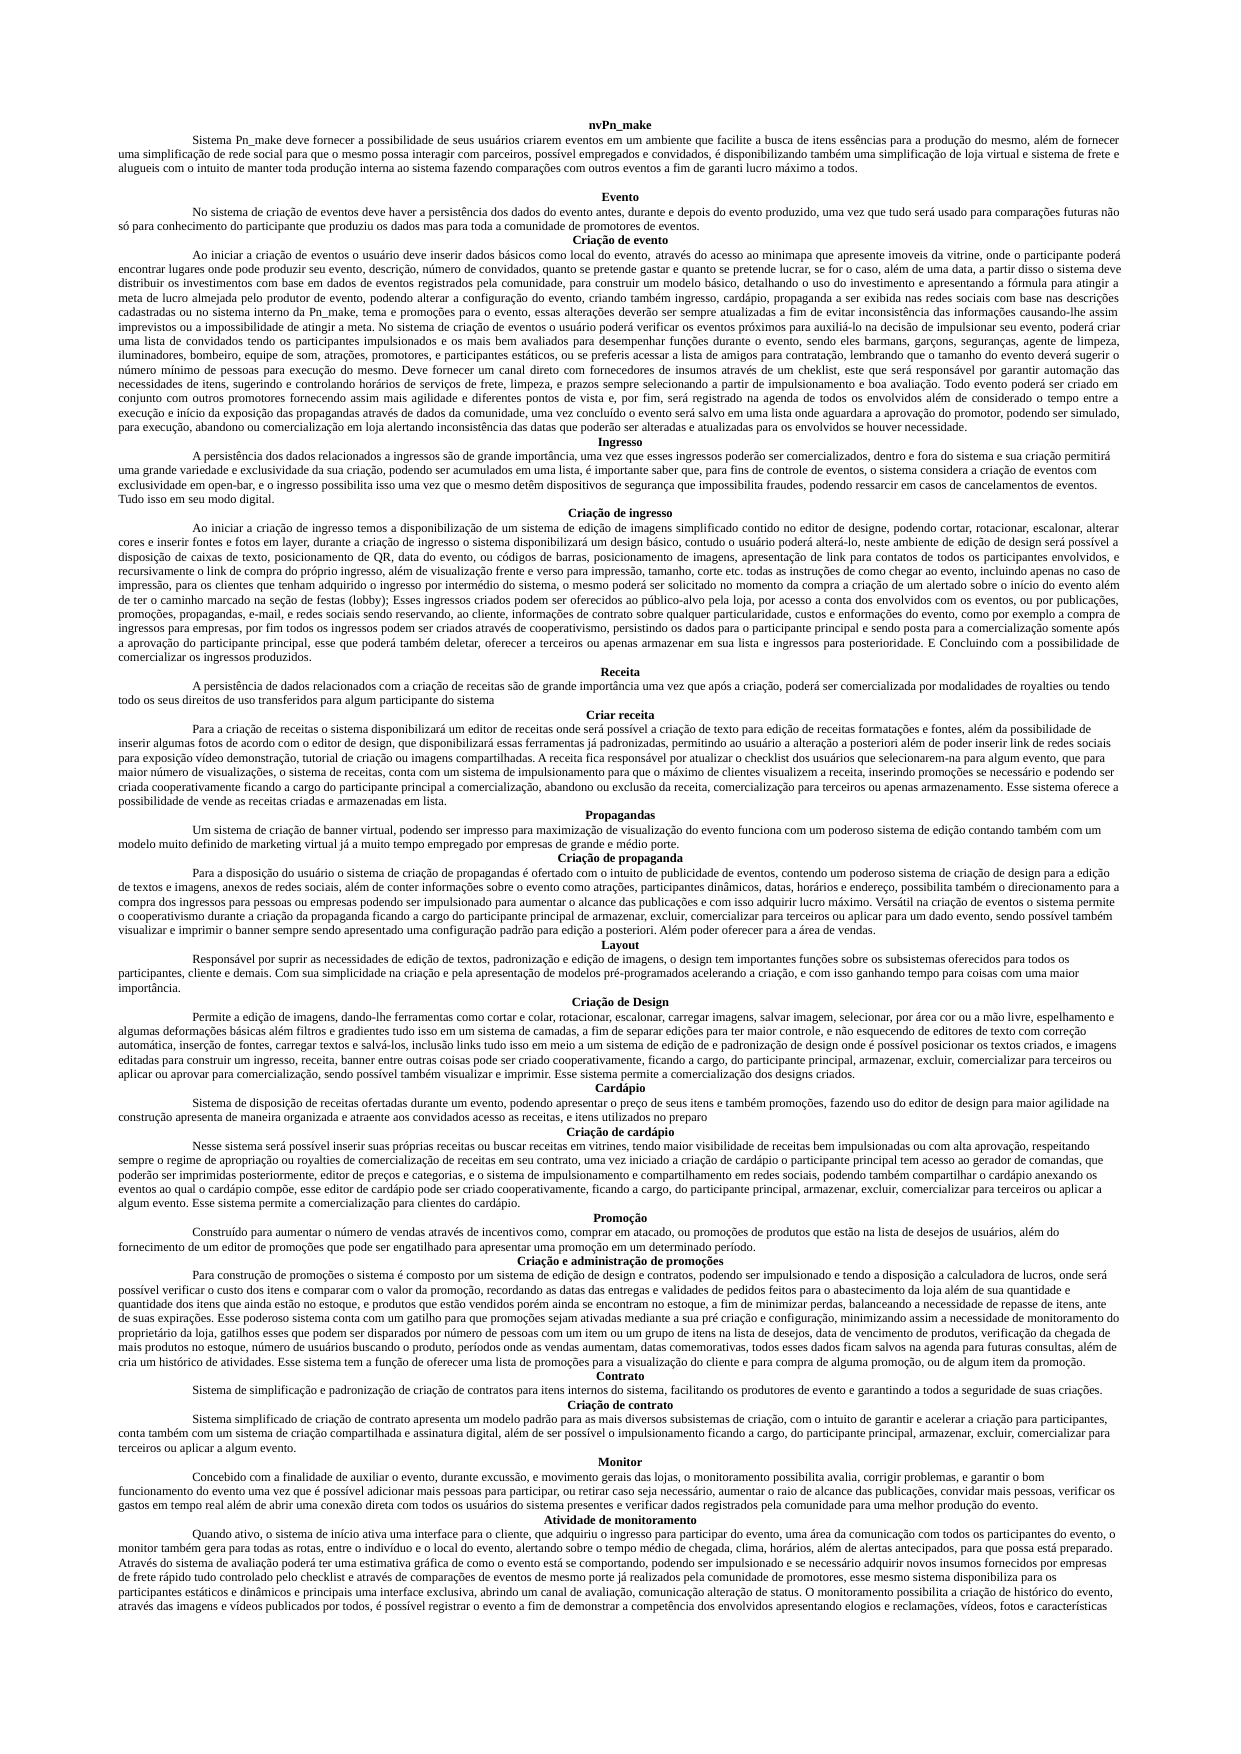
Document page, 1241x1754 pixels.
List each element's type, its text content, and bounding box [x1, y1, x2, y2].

text Criação de evento [118, 233, 1122, 247]
text nvPn_make [118, 118, 1122, 132]
text Propagandas [118, 808, 1122, 822]
text Criação de contrato [118, 1397, 1122, 1412]
text Construído para aumentar o número de vendas através de incentivos como, comprar em atacado, ou promoções de produtos que estão na lista de desejos de usuários, além do fornecimento de um editor de promoções que pode ser engatilhado para apresentar uma promoção em um determinado período. [118, 1225, 1122, 1254]
text Criação de cardápio [118, 1124, 1122, 1139]
text Quando ativo, o sistema de início ativa uma interface para o cliente, que adquiriu o ingresso para participar do evento, uma área da comunicação com todos os participantes do evento, o monitor também gera para todas as rotas, entre o indivíduo e o local do evento, alertando sobre o tempo médio de chegada, clima, horários, além de alertas antecipados, para que possa está preparado. Através do sistema de avaliação poderá ter uma estimativa gráfica de como o evento está se comportando, podendo ser impulsionado e se necessário adquirir novos insumos fornecidos por empresas de frete rápido tudo controlado pelo checklist e através de comparações de eventos de mesmo porte já realizados pela comunidade de promotores, esse mesmo sistema disponibiliza para os participantes estáticos e dinâmicos e principais uma interface exclusiva, abrindo um canal de avaliação, comunicação alteração de status. O monitoramento possibilita a criação de histórico do evento, através das imagens e vídeos publicados por todos, é possível registrar o evento a fim de demonstrar a competência dos envolvidos apresentando elogios e reclamações, vídeos, fotos e características [118, 1527, 1122, 1613]
text No sistema de criação de eventos deve haver a persistência dos dados do evento antes, durante e depois do evento produzido, uma vez que tudo será usado para comparações futuras não só para conhecimento do participante que produziu os dados mas para toda a comunidade de promotores de eventos. [118, 204, 1122, 233]
text Permite a edição de imagens, dando-lhe ferramentas como cortar e colar, rotacionar, escalonar, carregar imagens, salvar imagem, selecionar, por área cor ou a mão livre, espelhamento e algumas deformações básicas além filtros e gradientes tudo isso em um sistema de camadas, a fim de separar edições para ter maior controle, e não esquecendo de editores de texto com correção automática, inserção de fontes, carregar textos e salvá-los, inclusão links tudo isso em meio a um sistema de edição de e padronização de design onde é possível posicionar os textos criados, e imagens editadas para construir um ingresso, receita, banner entre outras coisas pode ser criado cooperativamente, ficando a cargo, do participante principal, armazenar, excluir, comercializar para terceiros ou aplicar ou aprovar para comercialização, sendo possível também visualizar e imprimir. Esse sistema permite a comercialização dos designs criados. [118, 1009, 1122, 1081]
text Receita [118, 664, 1122, 679]
text Promoção [118, 1211, 1122, 1225]
text Monitor [118, 1455, 1122, 1469]
text Ao iniciar a criação de ingresso temos a disponibilização de um sistema de edição de imagens simplificado contido no editor de designe, podendo cortar, rotacionar, escalonar, alterar cores e inserir fontes e fotos em layer, durante a criação de ingresso o sistema disponibilizará um design básico, contudo o usuário poderá alterá-lo, neste ambiente de edição de design será possível a disposição de caixas de texto, posicionamento de QR, data do evento, ou códigos de barras, posicionamento de imagens, apresentação de link para contatos de todos os participantes envolvidos, e recursivamente o link de compra do próprio ingresso, além de visualização frente e verso para impressão, tamanho, corte etc. todas as instruções de como chegar ao evento, incluindo apenas no caso de impressão, para os clientes que tenham adquirido o ingresso por intermédio do sistema, o mesmo poderá ser solicitado no momento da compra a criação de um alertado sobre o início do evento além de ter o caminho marcado na seção de festas (lobby); Esses ingressos criados podem ser oferecidos ao público-alvo pela loja, por acesso a conta dos envolvidos com os eventos, ou por publicações, promoções, propagandas, e-mail, e redes sociais sendo reservando, ao cliente, informações de contrato sobre qualquer particularidade, custos e enformações do evento, como por exemplo a compra de ingressos para empresas, por fim todos os ingressos podem ser criados através de cooperativismo, persistindo os dados para o participante principal e sendo posta para a comercialização somente após a aprovação do participante principal, esse que poderá também deletar, oferecer a terceiros ou apenas armazenar em sua lista e ingressos para posterioridade. E Concluindo com a possibilidade de comercializar os ingressos produzidos. [118, 521, 1122, 664]
text Sistema de simplificação e padronização de criação de contratos para itens internos do sistema, facilitando os produtores de evento e garantindo a todos a seguridade de suas criações. [118, 1383, 1122, 1397]
text Criação de ingresso [118, 506, 1122, 521]
text Criação de propaganda [118, 851, 1122, 866]
text A persistência de dados relacionados com a criação de receitas são de grande importância uma vez que após a criação, poderá ser comercializada por modalidades de royalties ou tendo todo os seus direitos de uso transferidos para algum participante do sistema [118, 679, 1122, 707]
text Criar receita [118, 707, 1122, 722]
text Criação e administração de promoções [118, 1254, 1122, 1268]
text Um sistema de criação de banner virtual, podendo ser impresso para maximização de visualização do evento funciona com um poderoso sistema de edição contando também com um modelo muito definido de marketing virtual já a muito tempo empregado por empresas de grande e médio porte. [118, 822, 1122, 851]
text Ao iniciar a criação de eventos o usuário deve inserir dados básicos como local do evento, através do acesso ao minimapa que apresente imoveis da vitrine, onde o participante poderá encontrar lugares onde pode produzir seu evento, descrição, número de convidados, quanto se pretende gastar e quanto se pretende lucrar, se for o caso, além de uma data, a partir disso o sistema deve distribuir os investimentos com base em dados de eventos registrados pela comunidade, para construir um modelo básico, detalhando o uso do investimento e apresentando a fórmula para atingir a meta de lucro almejada pelo produtor de evento, podendo alterar a configuração do evento, criando também ingresso, cardápio, propaganda a ser exibida nas redes sociais com base nas descrições cadastradas ou no sistema interno da Pn_make, tema e promoções para o evento, essas alterações deverão ser sempre atualizadas a fim de evitar inconsistência das informações causando-lhe assim imprevistos ou a impossibilidade de atingir a meta. No sistema de criação de eventos o usuário poderá verificar os eventos próximos para auxiliá-lo na decisão de impulsionar seu evento, poderá criar uma lista de convidados tendo os participantes impulsionados e os mais bem avaliados para desempenhar funções durante o evento, sendo eles barmans, garçons, seguranças, agente de limpeza, iluminadores, bombeiro, equipe de som, atrações, promotores, e participantes estáticos, ou se preferis acessar a lista de amigos para contratação, lembrando que o tamanho do evento deverá sugerir o número mínimo de pessoas para execução do mesmo. Deve fornecer um canal direto com fornecedores de insumos através de um cheklist, este que será responsável por garantir automação das necessidades de itens, sugerindo e controlando horários de serviços de frete, limpeza, e prazos sempre selecionando a partir de impulsionamento e boa avaliação. Todo evento poderá ser criado em conjunto com outros promotores fornecendo assim mais agilidade e diferentes pontos de vista e, por fim, será registrado na agenda de todos os envolvidos além de considerado o tempo entre a execução e início da exposição das propagandas através de dados da comunidade, uma vez concluído o evento será salvo em uma lista onde aguardara a aprovação do promotor, podendo ser simulado, para execução, abandono ou comercialização em loja alertando inconsistência das datas que poderão ser alteradas e atualizadas para os envolvidos se houver necessidade. [118, 247, 1122, 434]
text Para construção de promoções o sistema é composto por um sistema de edição de design e contratos, podendo ser impulsionado e tendo a disposição a calculadora de lucros, onde será possível verificar o custo dos itens e comparar com o valor da promoção, recordando as datas das entregas e validades de pedidos feitos para o abastecimento da loja além de sua quantidade e quantidade dos itens que ainda estão no estoque, e produtos que estão vendidos porém ainda se encontram no estoque, a fim de minimizar perdas, balanceando a necessidade de repasse de itens, ante de suas expirações. Esse poderoso sistema conta com um gatilho para que promoções sejam ativadas mediante a sua pré criação e configuração, minimizando assim a necessidade de monitoramento do proprietário da loja, gatilhos esses que podem ser disparados por número de pessoas com um item ou um grupo de itens na lista de desejos, data de vencimento de produtos, verificação da chegada de mais produtos no estoque, número de usuários buscando o produto, períodos onde as vendas aumentam, datas comemorativas, todos esses dados ficam salvos na agenda para futuras consultas, além de cria um histórico de atividades. Esse sistema tem a função de oferecer uma lista de promoções para a visualização do cliente e para compra de alguma promoção, ou de algum item da promoção. [118, 1268, 1122, 1369]
text Sistema simplificado de criação de contrato apresenta um modelo padrão para as mais diversos subsistemas de criação, com o intuito de garantir e acelerar a criação para participantes, conta também com um sistema de criação compartilhada e assinatura digital, além de ser possível o impulsionamento ficando a cargo, do participante principal, armazenar, excluir, comercializar para terceiros ou aplicar a algum evento. [118, 1412, 1122, 1455]
text A persistência dos dados relacionados a ingressos são de grande importância, uma vez que esses ingressos poderão ser comercializados, dentro e fora do sistema e sua criação permitirá uma grande variedade e exclusividade da sua criação, podendo ser acumulados em uma lista, é importante saber que, para fins de controle de eventos, o sistema considera a criação de eventos com exclusividade em open-bar, e o ingresso possibilita isso uma vez que o mesmo detêm dispositivos de segurança que impossibilita fraudes, podendo ressarcir em casos de cancelamentos de eventos. Tudo isso em seu modo digital. [118, 449, 1122, 506]
text Para a criação de receitas o sistema disponibilizará um editor de receitas onde será possível a criação de texto para edição de receitas formatações e fontes, além da possibilidade de inserir algumas fotos de acordo com o editor de design, que disponibilizará essas ferramentas já padronizadas, permitindo ao usuário a alteração a posteriori além de poder inserir link de redes sociais para exposição vídeo demonstração, tutorial de criação ou imagens compartilhadas. A receita fica responsável por atualizar o checklist dos usuários que selecionarem-na para algum evento, que para maior número de visualizações, o sistema de receitas, conta com um sistema de impulsionamento para que o máximo de clientes visualizem a receita, inserindo promoções se necessário e podendo ser criada cooperativamente ficando a cargo do participante principal a comercialização, abandono ou exclusão da receita, comercialização para terceiros ou apenas armazenamento. Esse sistema oferece a possibilidade de vende as receitas criadas e armazenadas em lista. [118, 722, 1122, 808]
text Contrato [118, 1369, 1122, 1383]
text Para a disposição do usuário o sistema de criação de propagandas é ofertado com o intuito de publicidade de eventos, contendo um poderoso sistema de criação de design para a edição de textos e imagens, anexos de redes sociais, além de conter informações sobre o evento como atrações, participantes dinâmicos, datas, horários e endereço, possibilita também o direcionamento para a compra dos ingressos para pessoas ou empresas podendo ser impulsionado para aumentar o alcance das publicações e com isso adquirir lucro máximo. Versátil na criação de eventos o sistema permite o cooperativismo durante a criação da propaganda ficando a cargo do participante principal de armazenar, excluir, comercializar para terceiros ou aplicar para um dado evento, sendo possível também visualizar e imprimir o banner sempre sendo apresentado uma configuração padrão para edição a posteriori. Além poder oferecer para a área de vendas. [118, 866, 1122, 937]
text Concebido com a finalidade de auxiliar o evento, durante excussão, e movimento gerais das lojas, o monitoramento possibilita avalia, corrigir problemas, e garantir o bom funcionamento do evento uma vez que é possível adicionar mais pessoas para participar, ou retirar caso seja necessário, aumentar o raio de alcance das publicações, convidar mais pessoas, verificar os gastos em tempo real além de abrir uma conexão direta com todos os usuários do sistema presentes e verificar dados registrados pela comunidade para uma melhor produção do evento. [118, 1469, 1122, 1512]
text Layout [118, 937, 1122, 952]
text Atividade de monitoramento [118, 1512, 1122, 1527]
text Nesse sistema será possível inserir suas próprias receitas ou buscar receitas em vitrines, tendo maior visibilidade de receitas bem impulsionadas ou com alta aprovação, respeitando sempre o regime de apropriação ou royalties de comercialização de receitas em seu contrato, uma vez iniciado a criação de cardápio o participante principal tem acesso ao gerador de comandas, que poderão ser imprimidas posteriormente, editor de preços e categorias, e o sistema de impulsionamento e compartilhamento em redes sociais, podendo também compartilhar o cardápio anexando os eventos ao qual o cardápio compõe, esse editor de cardápio pode ser criado cooperativamente, ficando a cargo, do participante principal, armazenar, excluir, comercializar para terceiros ou aplicar a algum evento. Esse sistema permite a comercialização para clientes do cardápio. [118, 1139, 1122, 1211]
text Ingresso [118, 434, 1122, 449]
text Responsável por suprir as necessidades de edição de textos, padronização e edição de imagens, o design tem importantes funções sobre os subsistemas oferecidos para todos os participantes, cliente e demais. Com sua simplicidade na criação e pela apresentação de modelos pré-programados acelerando a criação, e com isso ganhando tempo para coisas com uma maior importância. [118, 952, 1122, 995]
text Sistema de disposição de receitas ofertadas durante um evento, podendo apresentar o preço de seus itens e também promoções, fazendo uso do editor de design para maior agilidade na construção apresenta de maneira organizada e atraente aos convidados acesso as receitas, e itens utilizados no preparo [118, 1096, 1122, 1124]
text Cardápio [118, 1081, 1122, 1096]
text Sistema Pn_make deve fornecer a possibilidade de seus usuários criarem eventos em um ambiente que facilite a busca de itens essências para a produção do mesmo, além de fornecer uma simplificação de rede social para que o mesmo possa interagir com parceiros, possível empregados e convidados, é disponibilizando também uma simplificação de loja virtual e sistema de frete e alugueis com o intuito de manter toda produção interna ao sistema fazendo comparações com outros eventos a fim de garanti lucro máximo a todos. [118, 132, 1122, 176]
text Evento [118, 190, 1122, 204]
text Criação de Design [118, 995, 1122, 1009]
